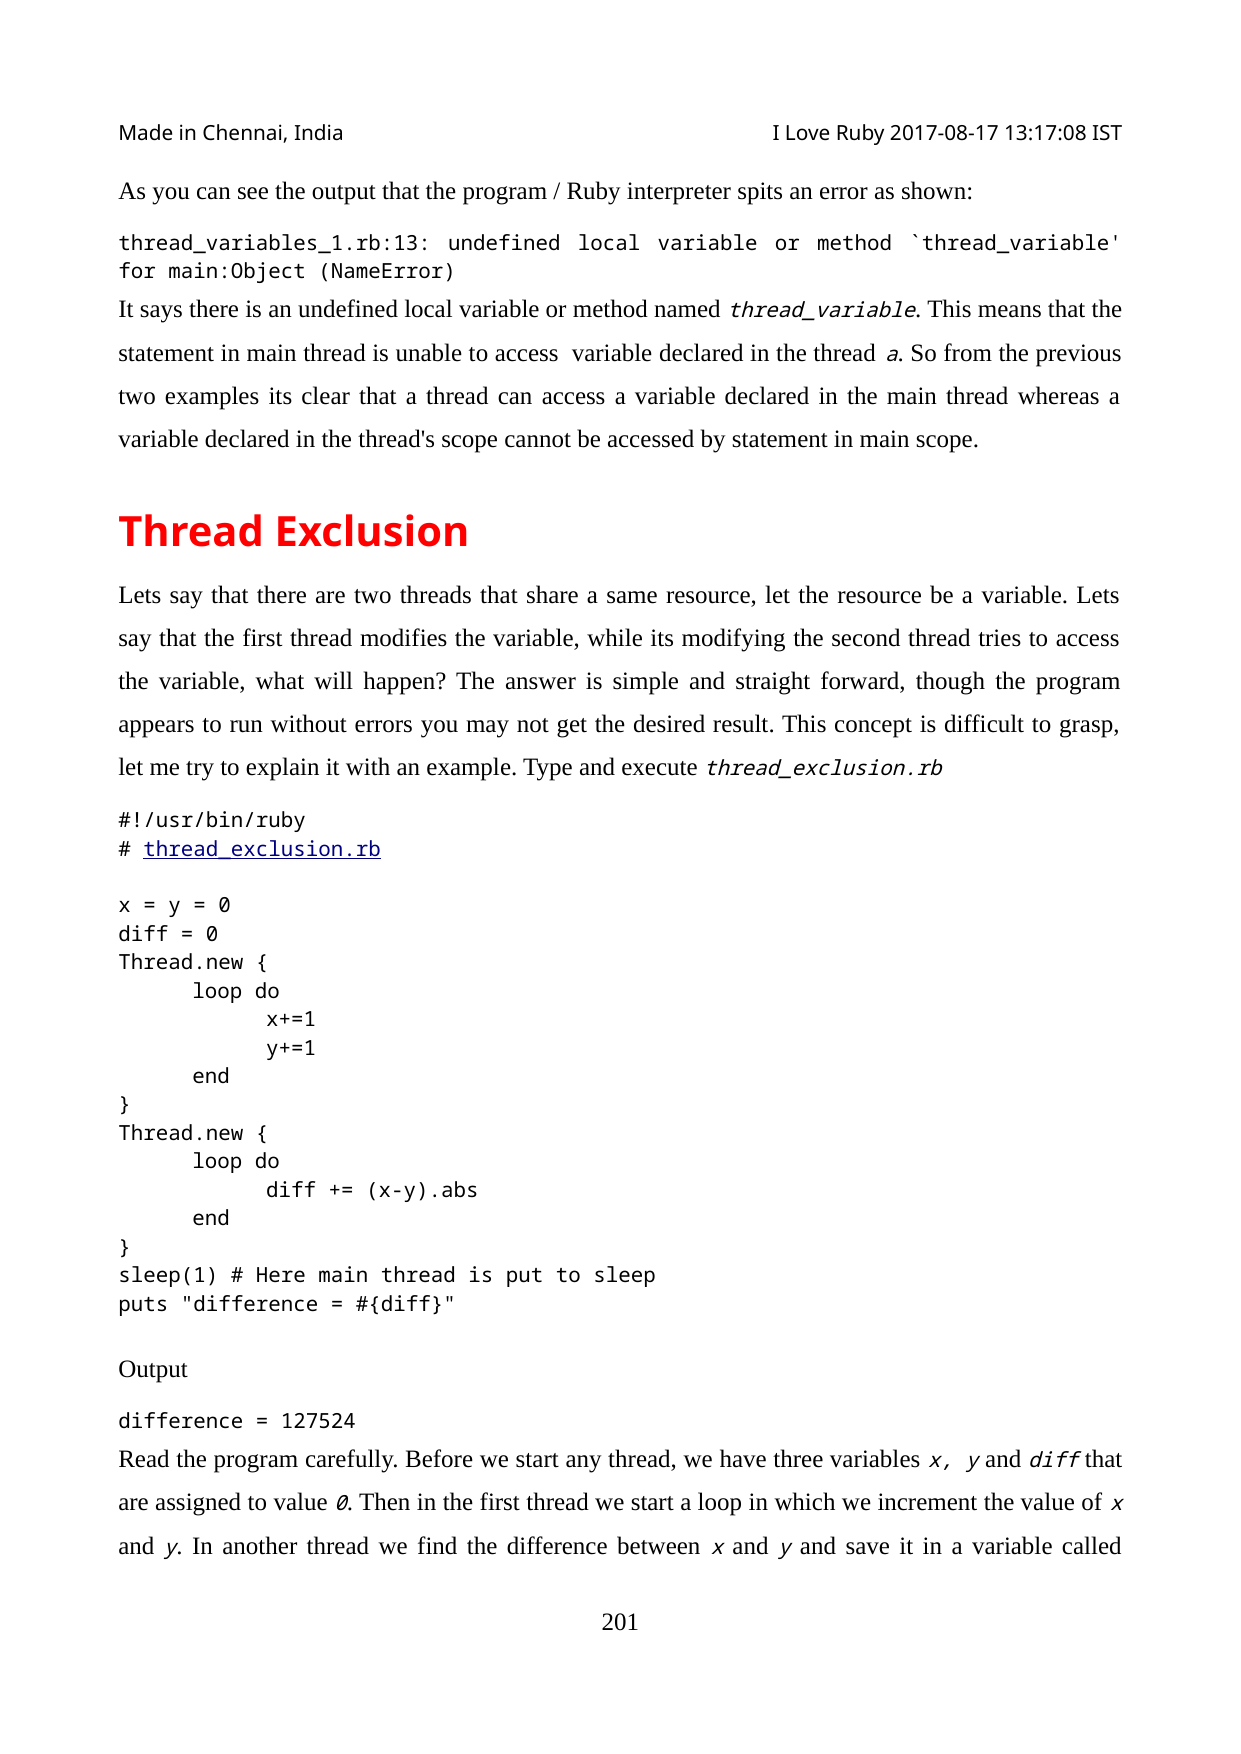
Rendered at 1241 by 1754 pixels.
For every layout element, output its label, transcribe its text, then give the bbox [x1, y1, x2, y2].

text Lets say that there are two threads that share a same resource, let the resource be a variable. Lets say that the first thread modifies the variable, while its modifying the second thread tries to access the variable, what will happen? The answer is simple and straight forward, though the program appears to run without errors you may not get the desired result. This concept is difficult to grasp, let me try to explain it with an example. Type and execute thread_exclusion.rb [118, 580, 1122, 782]
text y+=1 [118, 1033, 1122, 1061]
text Read the program carefully. Before we start any thread, we have three variables x, y and diff that are assigned to value 0. Then in the first thread we start a loop in which we increment the value of x and y. In another thread we find the difference between x and y and save it in a variable called [118, 1444, 1122, 1561]
text Output [118, 1354, 1122, 1383]
text x+=1 [118, 1004, 1122, 1033]
text #!/usr/bin/ruby [118, 805, 1122, 834]
text loop do [118, 1146, 1122, 1175]
text } [118, 1232, 1122, 1260]
text end [118, 1061, 1122, 1089]
text diff += (x-y).abs [118, 1175, 1122, 1203]
text } [118, 1089, 1122, 1118]
text loop do [118, 976, 1122, 1004]
text puts "difference = #{diff}" [118, 1289, 1122, 1317]
subtitle Thread Exclusion [118, 502, 1122, 558]
text # thread_exclusion.rb [118, 834, 1122, 862]
text end [118, 1203, 1122, 1232]
text x = y = 0 [118, 891, 1122, 919]
text As you can see the output that the program / Ruby interpreter spits an error as shown: [118, 176, 1122, 205]
text diff = 0 [118, 919, 1122, 947]
text It says there is an undefined local variable or method named thread_variable. This means that the statement in main thread is unable to access variable declared in the thread a. So from the previous two examples its clear that a thread can access a variable declared in the main thread whereas a variable declared in the thread's scope cannot be accessed by statement in main scope. [118, 294, 1122, 453]
text thread_variables_1.rb:13: undefined local variable or method `thread_variable' for main:Object (NameError) [118, 228, 1122, 285]
text difference = 127524 [118, 1406, 1122, 1435]
text Thread.new { [118, 947, 1122, 976]
text Thread.new { [118, 1118, 1122, 1146]
text sleep(1) # Here main thread is put to sleep [118, 1260, 1122, 1289]
